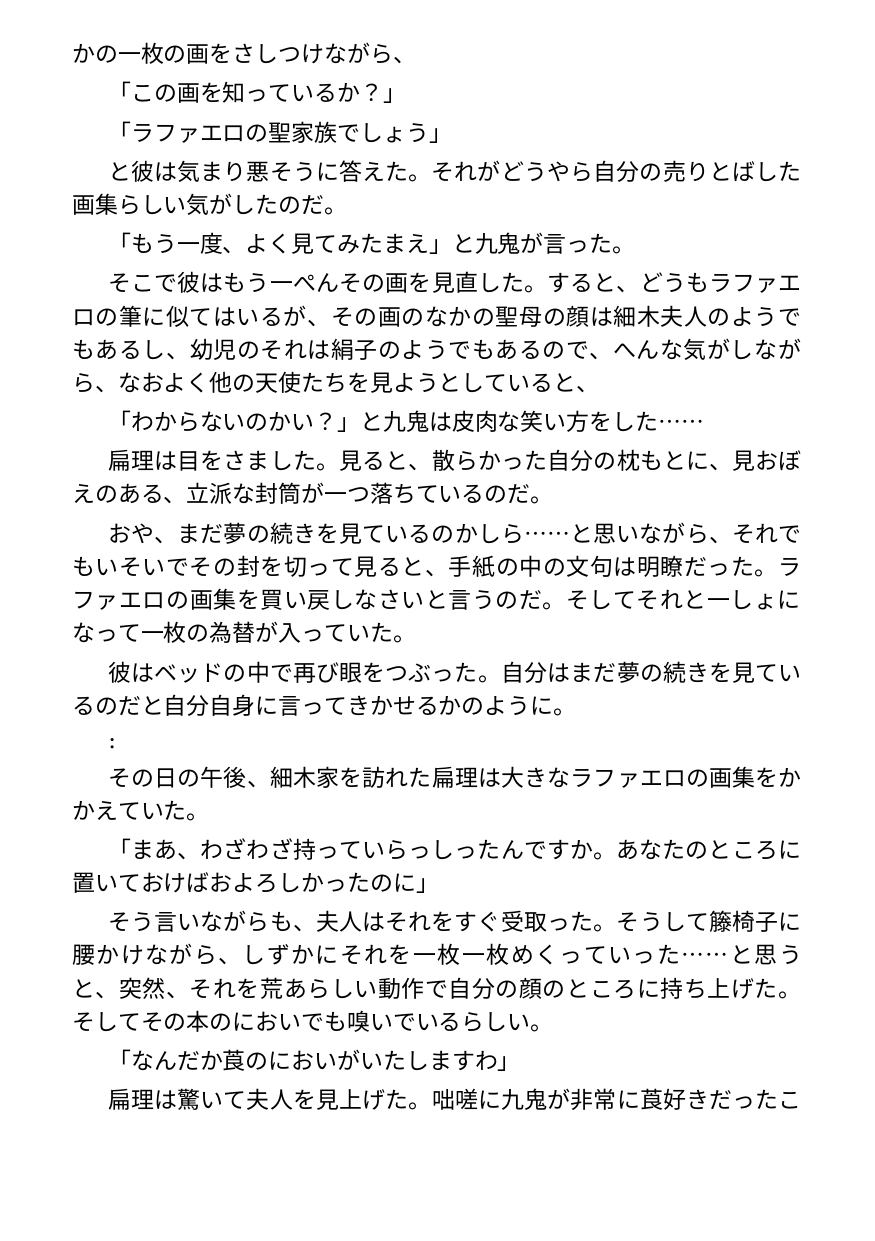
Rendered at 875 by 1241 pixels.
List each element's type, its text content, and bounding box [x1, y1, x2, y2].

text 「わからないのかい？」と九鬼は皮肉な笑い方をした…… [72, 404, 802, 437]
text 扁理は驚いて夫人を見上げた。咄嗟に九鬼が非常に莨好きだったこ [72, 1082, 802, 1115]
text 「まあ、わざわざ持っていらっしったんですか。あなたのところに置いておけばおよろしかったのに」 [72, 832, 802, 898]
text : [72, 727, 802, 753]
text 「なんだか莨のにおいがいたしますわ」 [72, 1043, 802, 1076]
text その日の午後、細木家を訪れた扁理は大きなラファエロの画集をかかえていた。 [72, 759, 802, 826]
text そこで彼はもう一ぺんその画を見直した。すると、どうもラファエロの筆に似てはいるが、その画のなかの聖母の顔は細木夫人のようでもあるし、幼児のそれは絹子のようでもあるので、へんな気がしながら、なおよく他の天使たちを見ようとしていると、 [72, 265, 802, 398]
text と彼は気まり悪そうに答えた。それがどうやら自分の売りとばした画集らしい気がしたのだ。 [72, 153, 802, 220]
text 「ラファエロの聖家族でしょう」 [72, 114, 802, 148]
text そう言いながらも、夫人はそれをすぐ受取った。そうして籐椅子に腰かけながら、しずかにそれを一枚一枚めくっていった……と思うと、突然、それを荒あらしい動作で自分の顔のところに持ち上げた。そしてその本のにおいでも嗅いでいるらしい。 [72, 904, 802, 1037]
text 彼はベッドの中で再び眼をつぶった。自分はまだ夢の続きを見ているのだと自分自身に言ってきかせるかのように。 [72, 654, 802, 721]
text かの一枚の画をさしつけながら、 [72, 36, 802, 69]
text 「もう一度、よく見てみたまえ」と九鬼が言った。 [72, 226, 802, 259]
text おや、まだ夢の続きを見ているのかしら……と思いながら、それでもいそいでその封を切って見ると、手紙の中の文句は明瞭だった。ラファエロの画集を買い戻しなさいと言うのだ。そしてそれと一しょになって一枚の為替が入っていた。 [72, 516, 802, 648]
text 「この画を知っているか？」 [72, 75, 802, 108]
text 扁理は目をさました。見ると、散らかった自分の枕もとに、見おぼえのある、立派な封筒が一つ落ちているのだ。 [72, 443, 802, 509]
